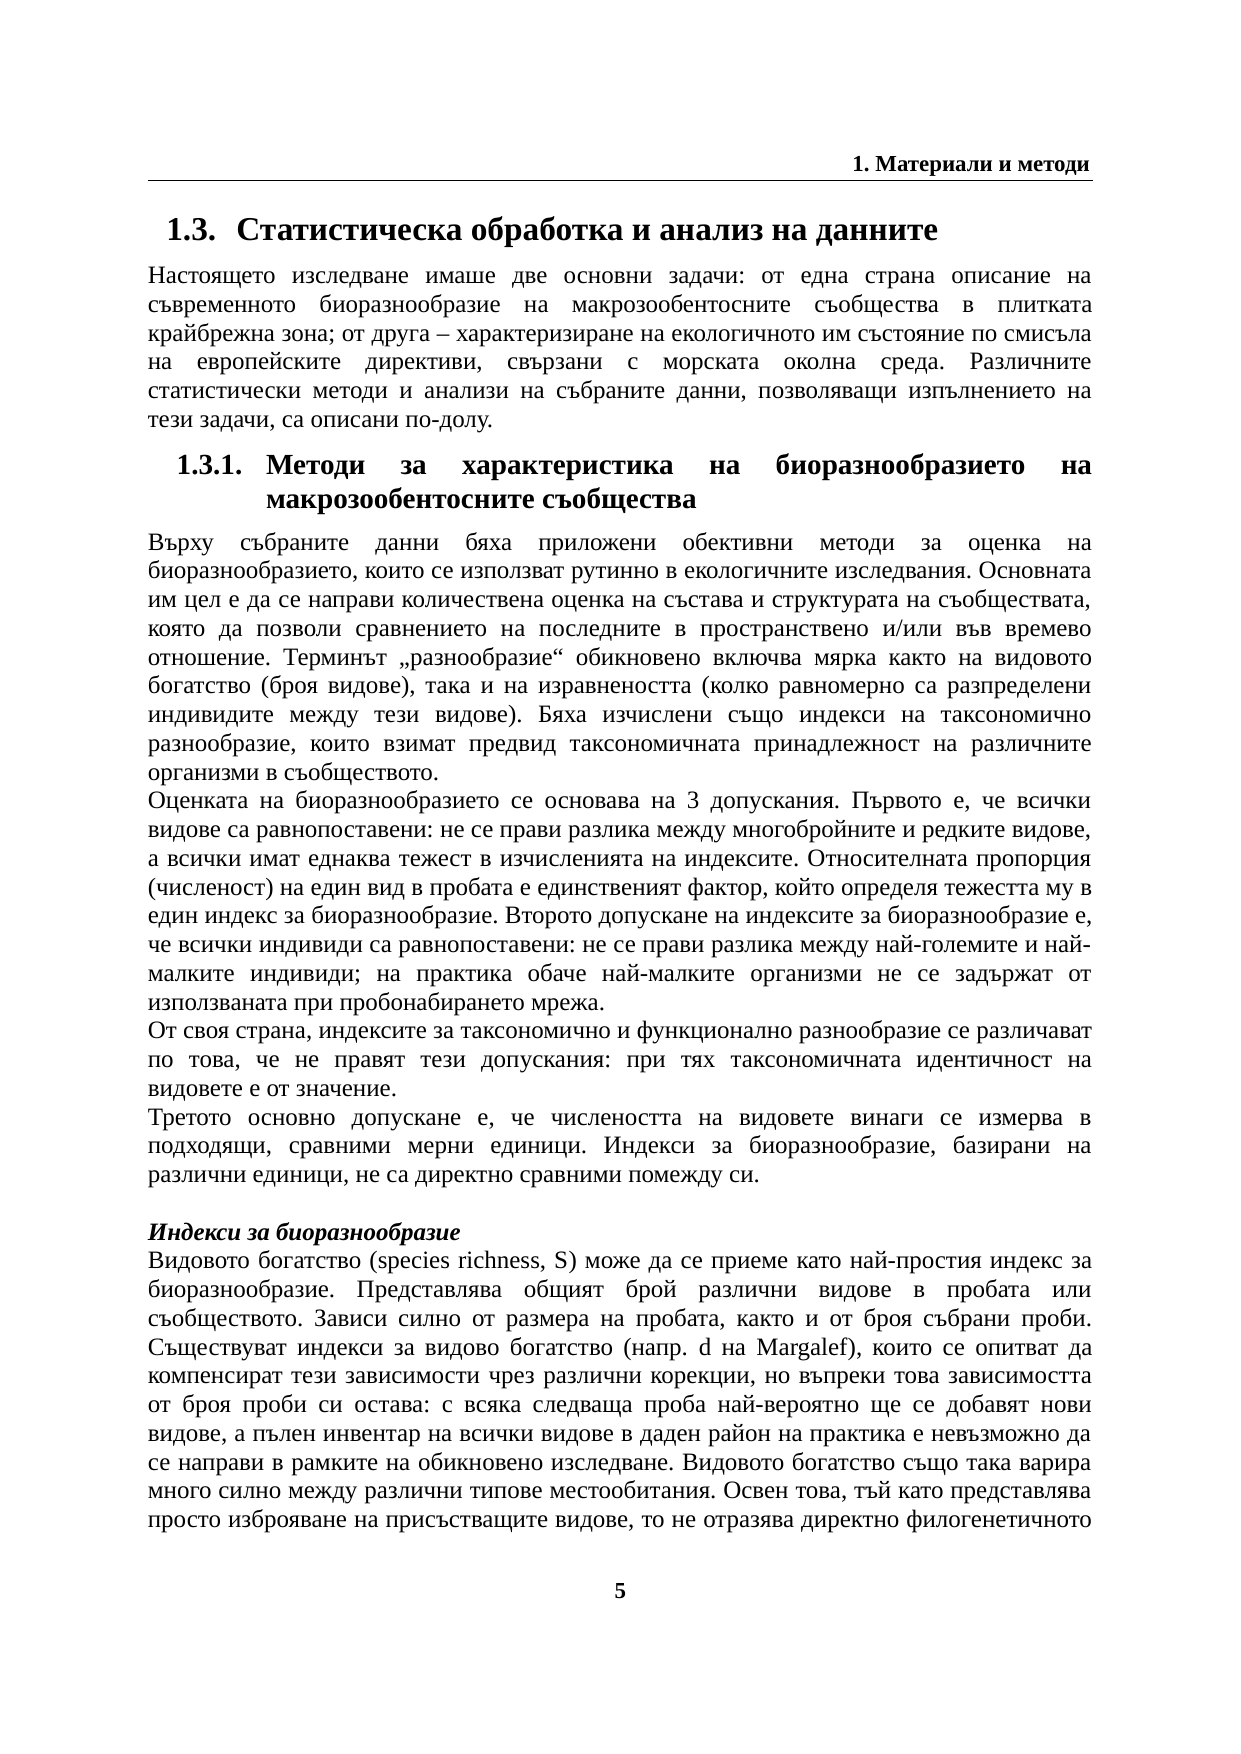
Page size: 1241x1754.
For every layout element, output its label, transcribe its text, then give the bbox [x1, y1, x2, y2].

text Третото основно допускане е, че числеността на видовете винаги се измерва в подходящи, сравними мерни единици. Индекси за биоразнообразие, базирани на различни единици, не са директно сравними помежду си. [148, 1102, 1093, 1188]
text Видовото богатство (species richness, S) може да се приеме като най-простия индекс за биоразнообразие. Представлява общият брой различни видове в пробата или съобществото. Зависи силно от размера на пробата, както и от броя събрани проби. Съществуват индекси за видово богатство (напр. d на Margalef), които се опитват да компенсират тези зависимости чрез различни корекции, но въпреки това зависимостта от броя проби си остава: с всяка следваща проба най-вероятно ще се добавят нови видове, а пълен инвентар на всички видове в даден район на практика е невъзможно да се направи в рамките на обикновено изследване. Видовото богатство също така варира много силно между различни типове местообитания. Освен това, тъй като представлява просто изброяване на присъстващите видове, то не отразява директно филогенетичното [148, 1246, 1093, 1533]
subtitle Методи за характеристика на биоразнообразието на макрозообентосните съобщества [242, 447, 1093, 514]
text Оценката на биоразнообразието се основава на 3 допускания. Първото е, че всички видове са равнопоставени: не се прави разлика между многобройните и редките видове, а всички имат еднаква тежест в изчисленията на индексите. Относителната пропорция (численост) на един вид в пробата е единственият фактор, който определя тежестта му в един индекс за биоразнообразие. Второто допускане на индексите за биоразнообразие е, че всички индивиди са равнопоставени: не се прави разлика между най-големите и най-малките индивиди; на практика обаче най-малките организми не се задържат от използваната при пробонабирането мрежа. [148, 786, 1093, 1016]
text Индекси за биоразнообразие [148, 1217, 1093, 1246]
text От своя страна, индексите за таксономично и функционално разнообразие се различават по това, че не правят тези допускания: при тях таксономичната идентичност на видовете е от значение. [148, 1016, 1093, 1102]
text Настоящето изследване имаше две основни задачи: от една страна описание на съвременното биоразнообразие на макрозообентосните съобщества в плитката крайбрежна зона; от друга – характеризиране на екологичното им състояние по смисъла на европейските директиви, свързани с морската околна среда. Различните статистически методи и анализи на събраните данни, позволяващи изпълнението на тези задачи, са описани по-долу. [148, 260, 1093, 433]
subtitle Статистическа обработка и анализ на данните [224, 209, 1093, 248]
text Върху събраните данни бяха приложени обективни методи за оценка на биоразнообразието, които се използват рутинно в екологичните изследвания. Основната им цел е да се направи количествена оценка на състава и структурата на съобществата, която да позволи сравнението на последните в пространствено и/или във времево отношение. Терминът „разнообразие“ обикновено включва мярка както на видовото богатство (броя видове), така и на изравнеността (колко равномерно са разпределени индивидите между тези видове). Бяха изчислени също индекси на таксономично разнообразие, които взимат предвид таксономичната принадлежност на различните организми в съобществото. [148, 527, 1093, 786]
